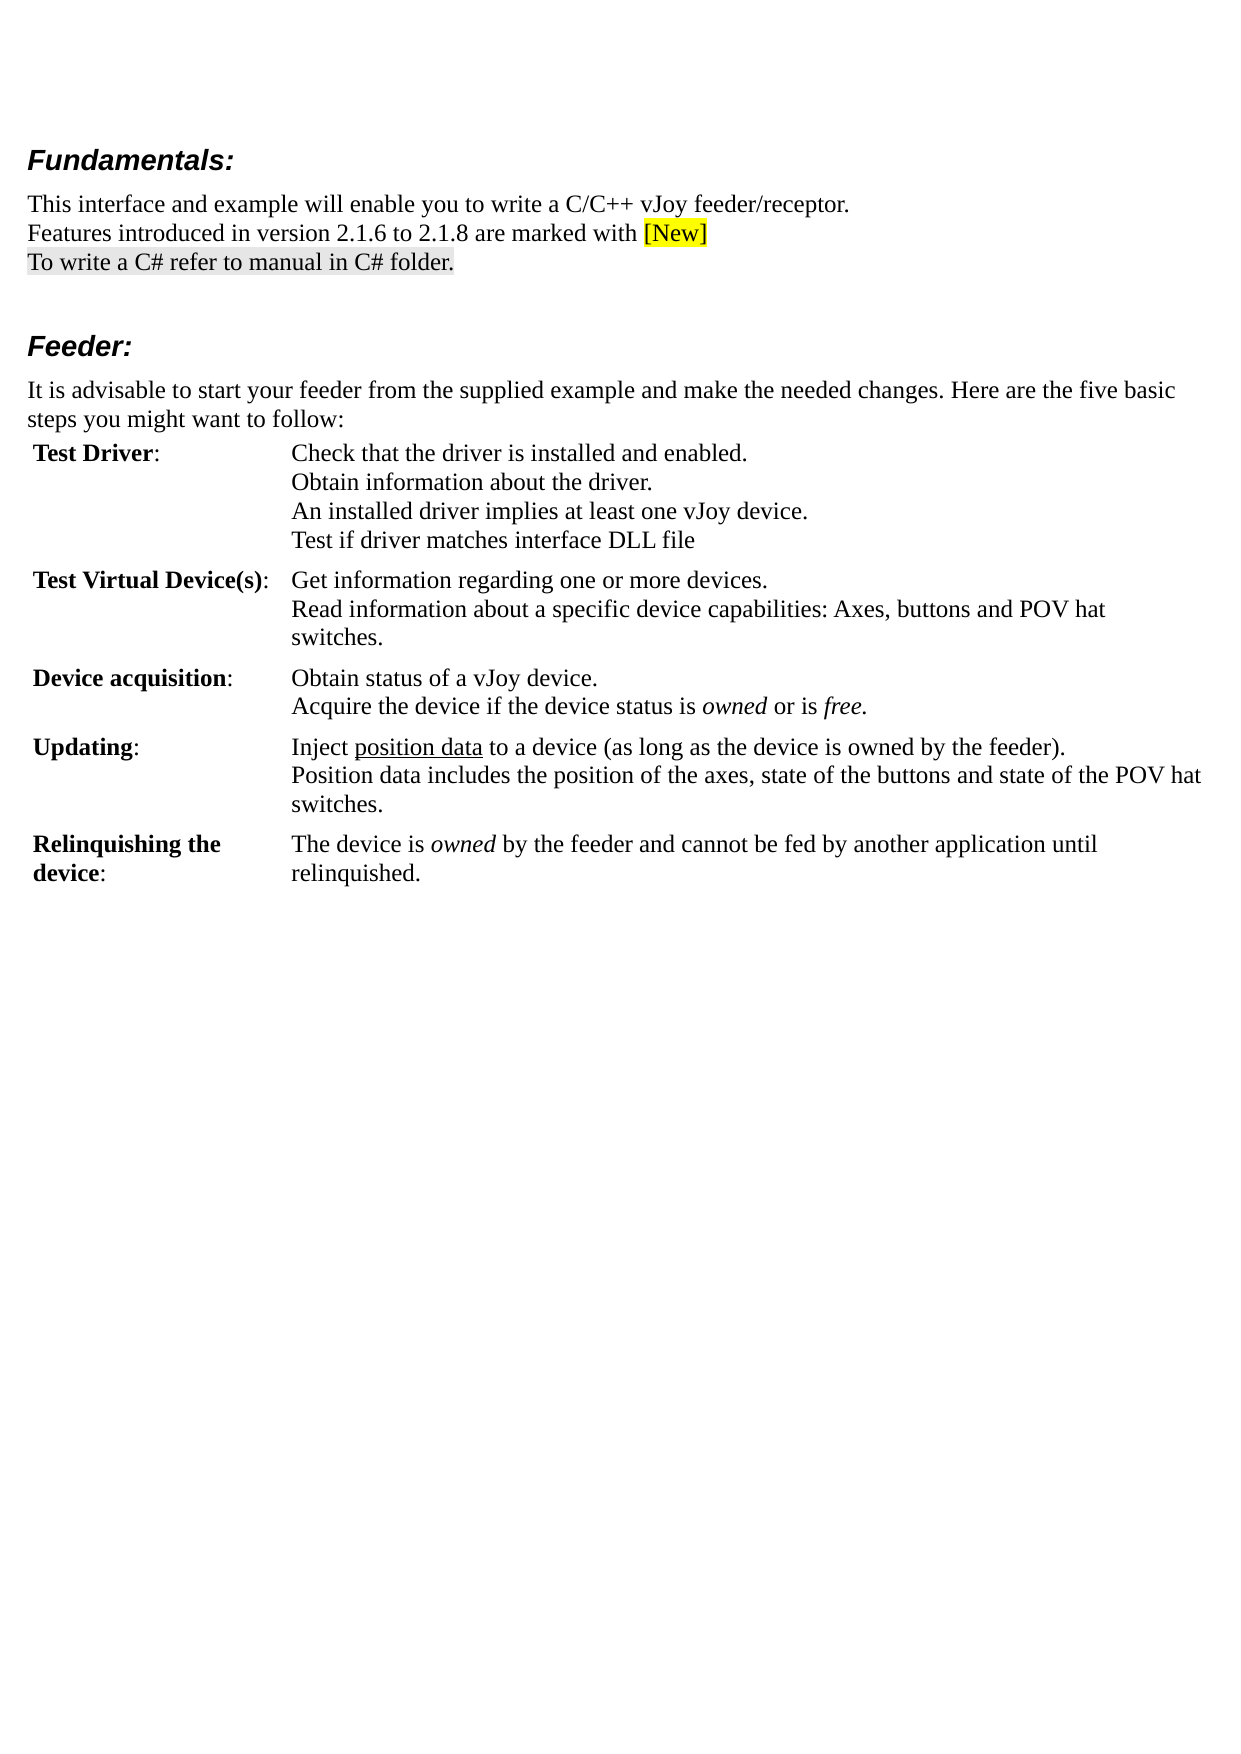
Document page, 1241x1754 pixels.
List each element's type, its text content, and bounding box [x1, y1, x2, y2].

table_header Check that the driver is installed and enabled. Obtain information about the driver. An installed driver implies at least one vJoy device. Test if driver matches interface DLL file [285, 433, 1209, 559]
table_cell Obtain status of a vJoy device. Acquire the device if the device status is owned or is free. [285, 657, 1209, 726]
table_cell Inject position data to a device (as long as the device is owned by the feeder). Position data includes the position of the axes, state of the buttons and state of the POV hat switches. [285, 726, 1209, 823]
table_cell Get information regarding one or more devices. Read information about a specific device capabilities: Axes, buttons and POV hat switches. [285, 559, 1209, 657]
table_header Test Driver: [27, 433, 285, 559]
table_cell Updating: [27, 726, 285, 823]
table_cell Relinquishing the device: [27, 824, 285, 892]
text Features introduced in version 2.1.6 to 2.1.8 are marked with [New] [27, 218, 1209, 247]
table_cell Test Virtual Device(s): [27, 559, 285, 657]
table_cell Device acquisition: [27, 657, 285, 726]
subtitle Feeder: [27, 329, 1209, 363]
text To write a C# refer to manual in C# folder. [27, 247, 1209, 275]
text It is advisable to start your feeder from the supplied example and make the needed changes. Here are the five basic steps you might want to follow: [27, 375, 1209, 433]
text This interface and example will enable you to write a C/C++ vJoy feeder/receptor. [27, 189, 1209, 218]
subtitle Fundamentals: [27, 143, 1209, 177]
table_cell The device is owned by the feeder and cannot be fed by another application until relinquished. [285, 824, 1209, 892]
